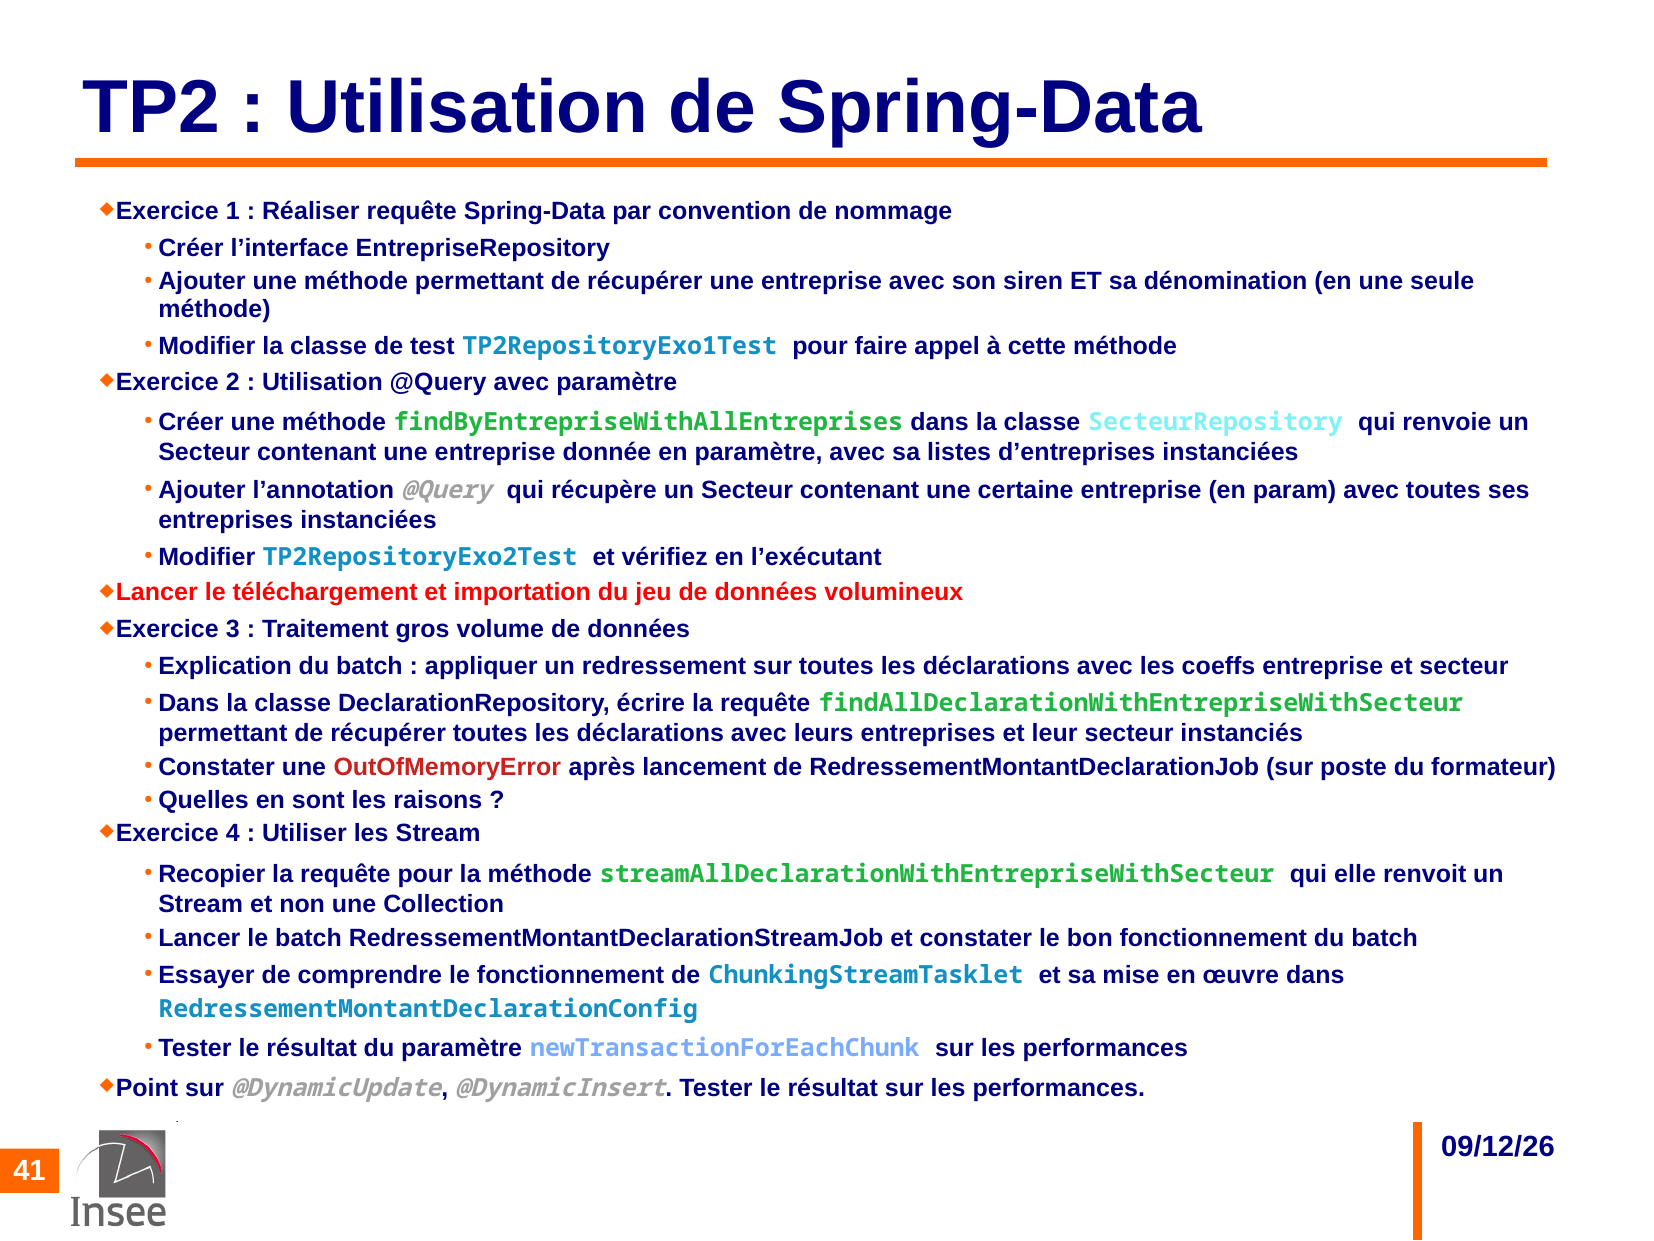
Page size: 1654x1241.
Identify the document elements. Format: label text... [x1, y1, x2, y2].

picture [62, 1121, 178, 1241]
title TP2 : Utilisation de Spring-Data [82, 49, 1619, 163]
list Exercice 1 : Réaliser requête Spring-Data par convention de nommage Créer l’interface EntrepriseRepository Ajouter une méthode permettant de récupérer une entreprise avec son siren ET sa dénomination (en une seule méthode) Modifier la classe de test TP2RepositoryExo1Test pour faire appel à cette méthode Exercice 2 : Utilisation @Query avec paramètre Créer une méthode findByEntrepriseWithAllEntreprises dans la classe SecteurRepository qui renvoie un Secteur contenant une entreprise donnée en paramètre, avec sa listes d’entreprises instanciées Ajouter l’annotation @Query qui récupère un Secteur contenant une certaine entreprise (en param) avec toutes ses entreprises instanciées Modifier TP2RepositoryExo2Test et vérifiez en l’exécutant Lancer le téléchargement et importation du jeu de données volumineux Exercice 3 : Traitement gros volume de données Explication du batch : appliquer un redressement sur toutes les déclarations avec les coeffs entreprise et secteur Dans la classe DeclarationRepository, écrire la requête findAllDeclarationWithEntrepriseWithSecteur permettant de récupérer toutes les déclarations avec leurs entreprises et leur secteur instanciés Constater une OutOfMemoryError après lancement de RedressementMontantDeclarationJob (sur poste du formateur) Quelles en sont les raisons ? Exercice 4 : Utiliser les Stream Recopier la requête pour la méthode streamAllDeclarationWithEntrepriseWithSecteur qui elle renvoit un Stream et non une Collection Lancer le batch RedressementMontantDeclarationStreamJob et constater le bon fonctionnement du batch Essayer de comprendre le fonctionnement de ChunkingStreamTasklet et sa mise en œuvre dans RedressementMontantDeclarationConfig Tester le résultat du paramètre newTransactionForEachChunk sur les performances Point sur @DynamicUpdate, @DynamicInsert. Tester le résultat sur les performances. [94, 165, 1583, 1123]
